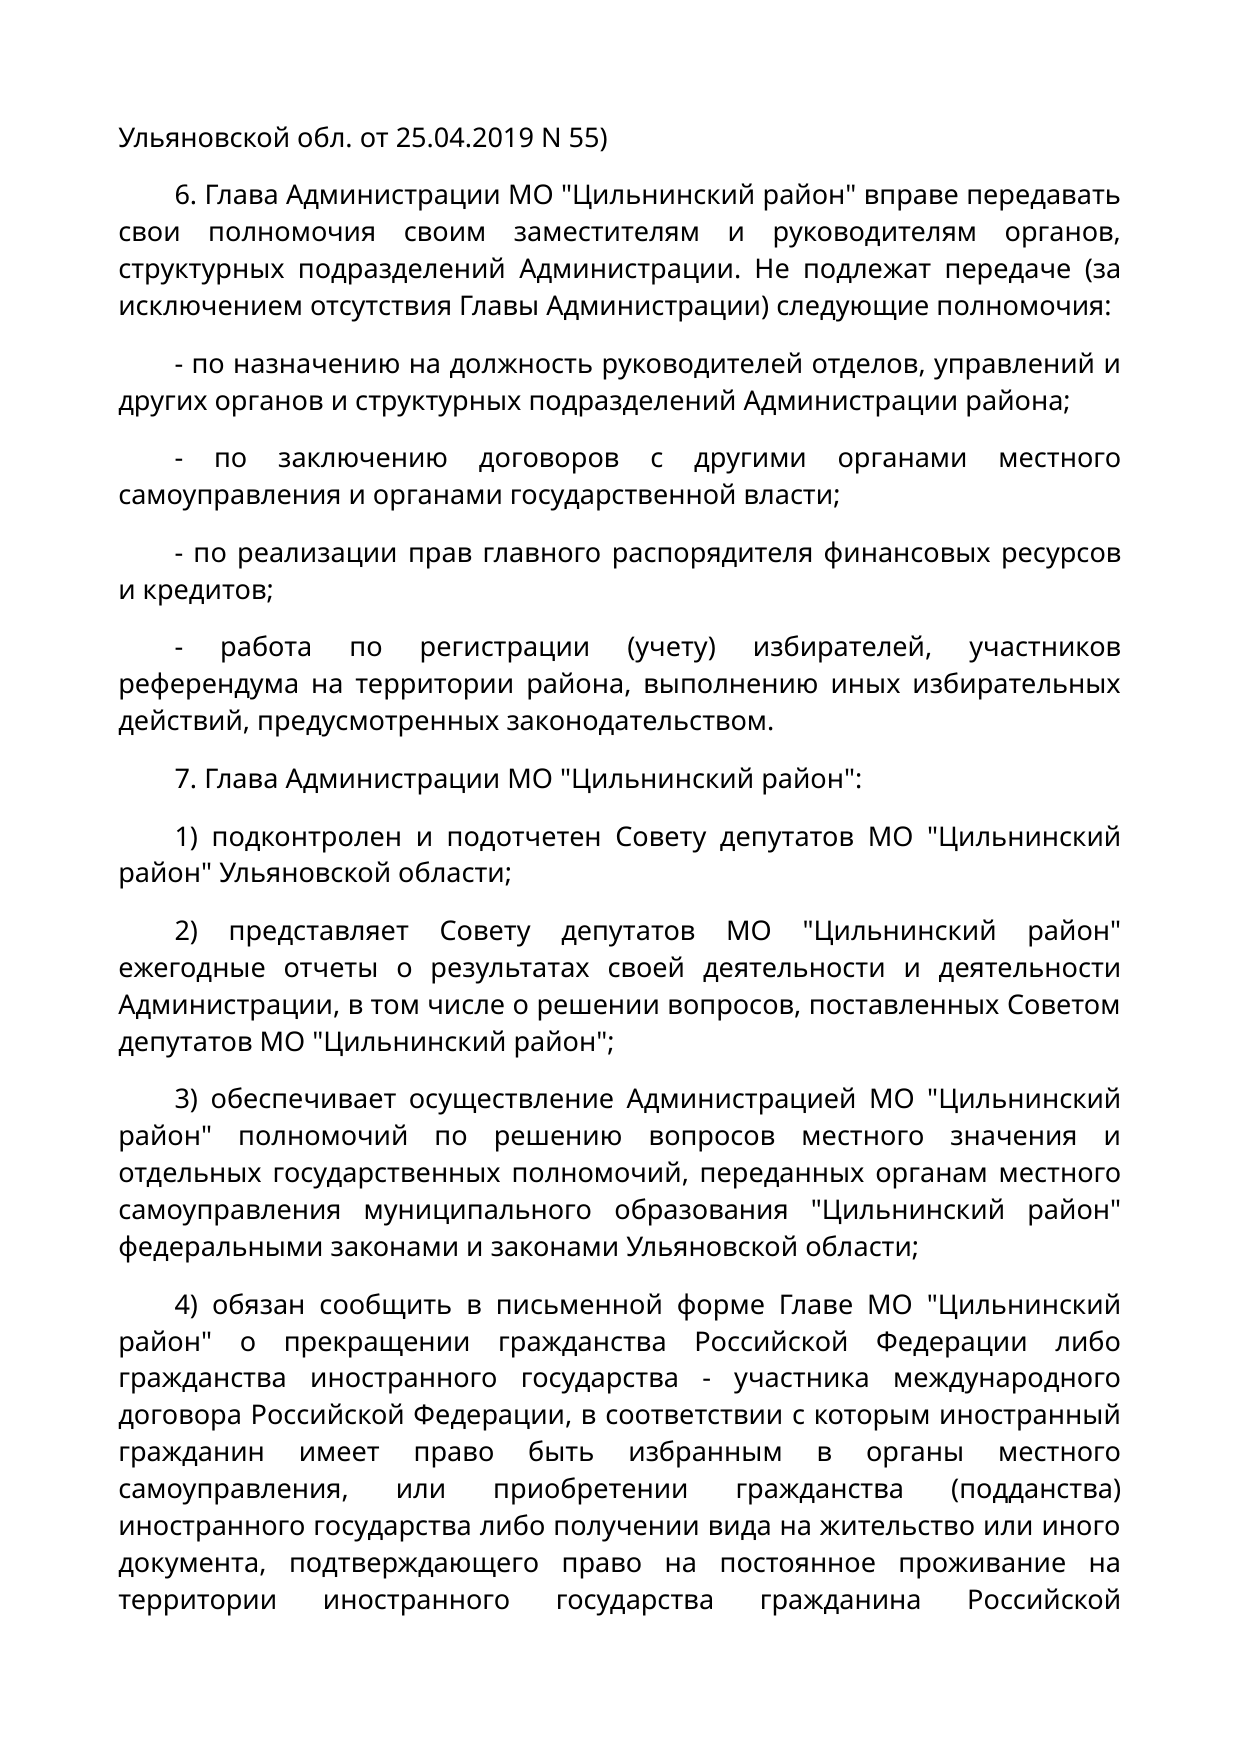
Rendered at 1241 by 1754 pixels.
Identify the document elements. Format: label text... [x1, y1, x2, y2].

text - по заключению договоров с другими органами местного самоуправления и органами государственной власти; [118, 439, 1122, 512]
text 2) представляет Совету депутатов МО "Цильнинский район" ежегодные отчеты о результатах своей деятельности и деятельности Администрации, в том числе о решении вопросов, поставленных Советом депутатов МО "Цильнинский район"; [118, 912, 1122, 1059]
text 4) обязан сообщить в письменной форме Главе МО "Цильнинский район" о прекращении гражданства Российской Федерации либо гражданства иностранного государства - участника международного договора Российской Федерации, в соответствии с которым иностранный гражданин имеет право быть избранным в органы местного самоуправления, или приобретении гражданства (подданства) иностранного государства либо получении вида на жительство или иного документа, подтверждающего право на постоянное проживание на территории иностранного государства гражданина Российской [118, 1285, 1122, 1617]
text 1) подконтролен и подотчетен Совету депутатов МО "Цильнинский район" Ульяновской области; [118, 817, 1122, 891]
text Ульяновской обл. от 25.04.2019 N 55) [118, 118, 1122, 155]
text - по назначению на должность руководителей отделов, управлений и других органов и структурных подразделений Администрации района; [118, 344, 1122, 418]
text 7. Глава Администрации МО "Цильнинский район": [118, 759, 1122, 796]
text 6. Глава Администрации МО "Цильнинский район" вправе передавать свои полномочия своим заместителям и руководителям органов, структурных подразделений Администрации. Не подлежат передаче (за исключением отсутствия Главы Администрации) следующие полномочия: [118, 176, 1122, 323]
text - работа по регистрации (учету) избирателей, участников референдума на территории района, выполнению иных избирательных действий, предусмотренных законодательством. [118, 628, 1122, 738]
text 3) обеспечивает осуществление Администрацией МО "Цильнинский район" полномочий по решению вопросов местного значения и отдельных государственных полномочий, переданных органам местного самоуправления муниципального образования "Цильнинский район" федеральными законами и законами Ульяновской области; [118, 1080, 1122, 1264]
text - по реализации прав главного распорядителя финансовых ресурсов и кредитов; [118, 533, 1122, 607]
